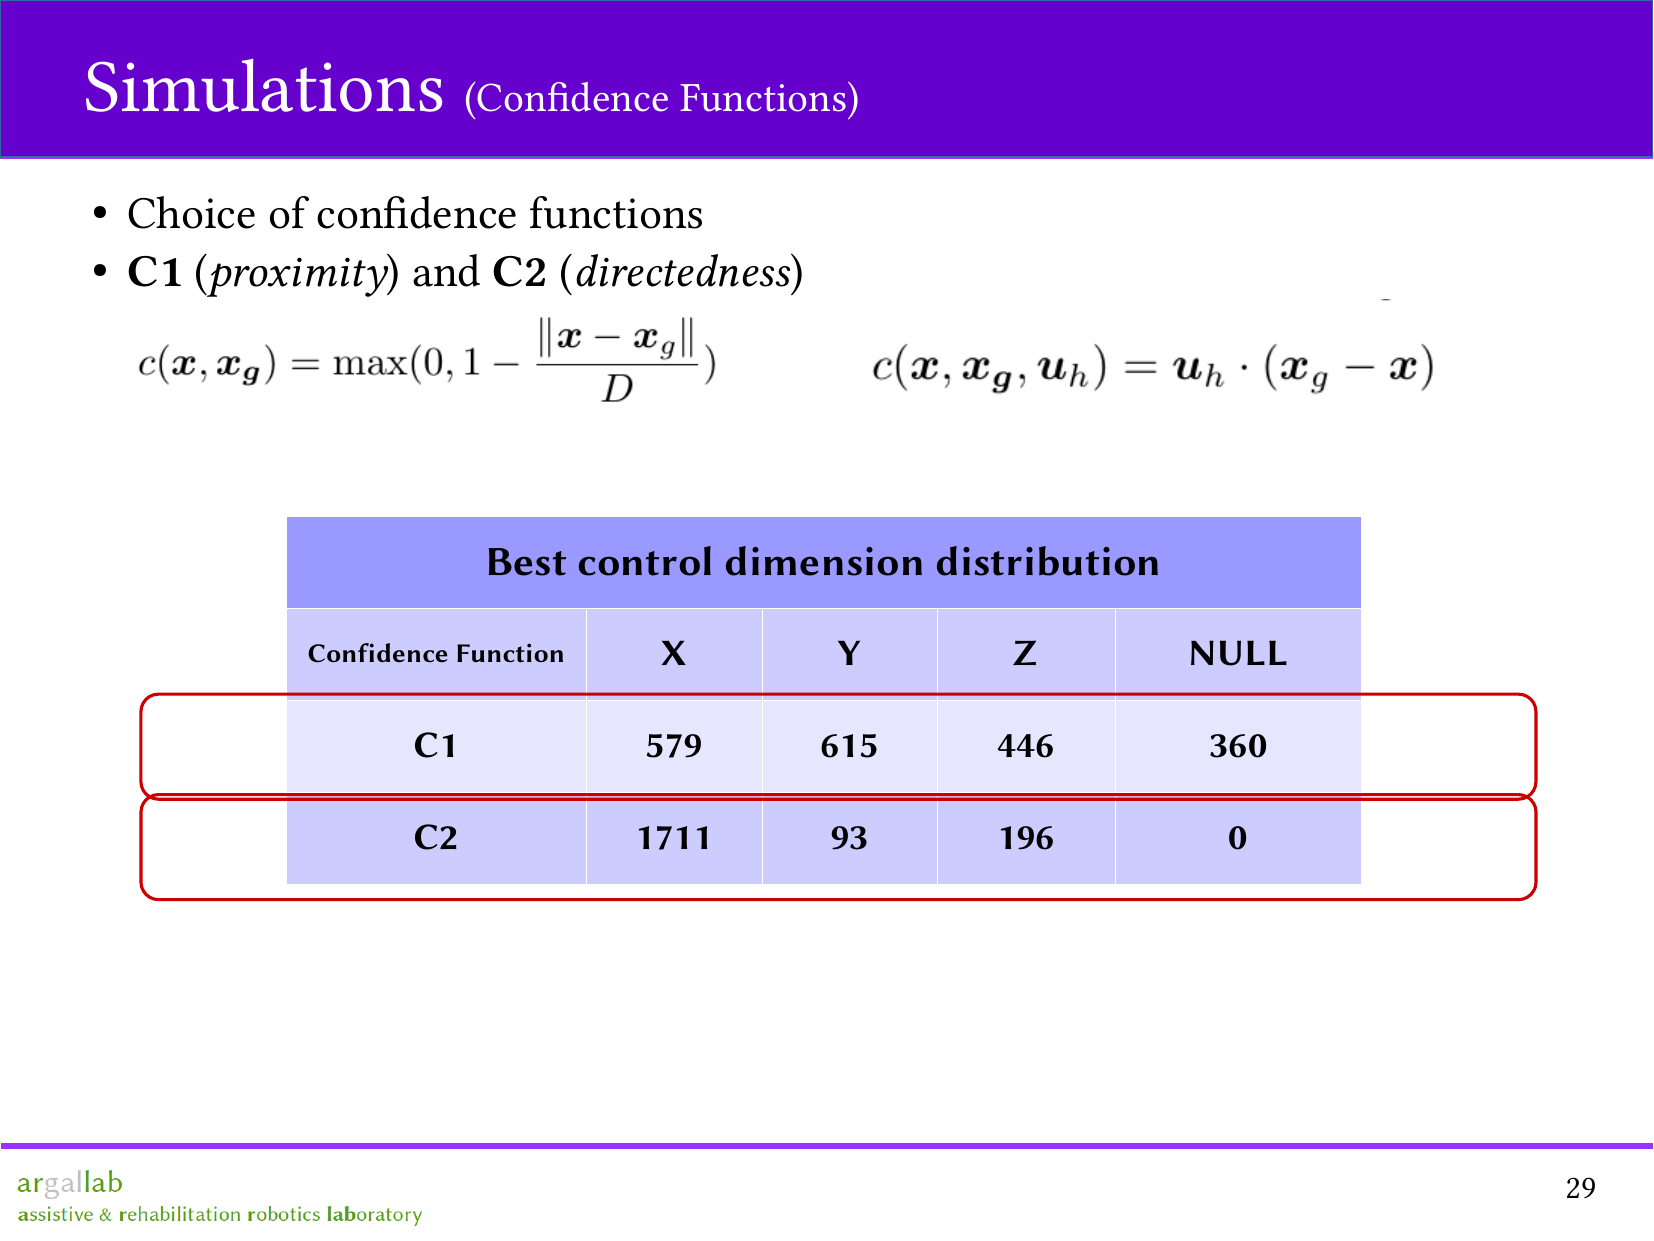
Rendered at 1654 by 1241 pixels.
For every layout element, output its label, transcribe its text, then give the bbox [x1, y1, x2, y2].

picture [838, 299, 1466, 420]
text_box Choice of confidence functions C1 (proximity) and C2 (directedness) [77, 179, 1636, 365]
text_box [140, 694, 1537, 900]
table_cell Y [763, 609, 937, 694]
table_cell Z [938, 609, 1115, 694]
table_cell Confidence Function [287, 609, 586, 694]
table_cell NULL [1116, 609, 1361, 694]
picture [107, 302, 735, 416]
table_header Best control dimension distribution [287, 517, 1361, 608]
text_box Simulations (Confidence Functions) [69, 36, 1621, 138]
picture [1, 1152, 434, 1237]
table_cell X [587, 609, 762, 694]
